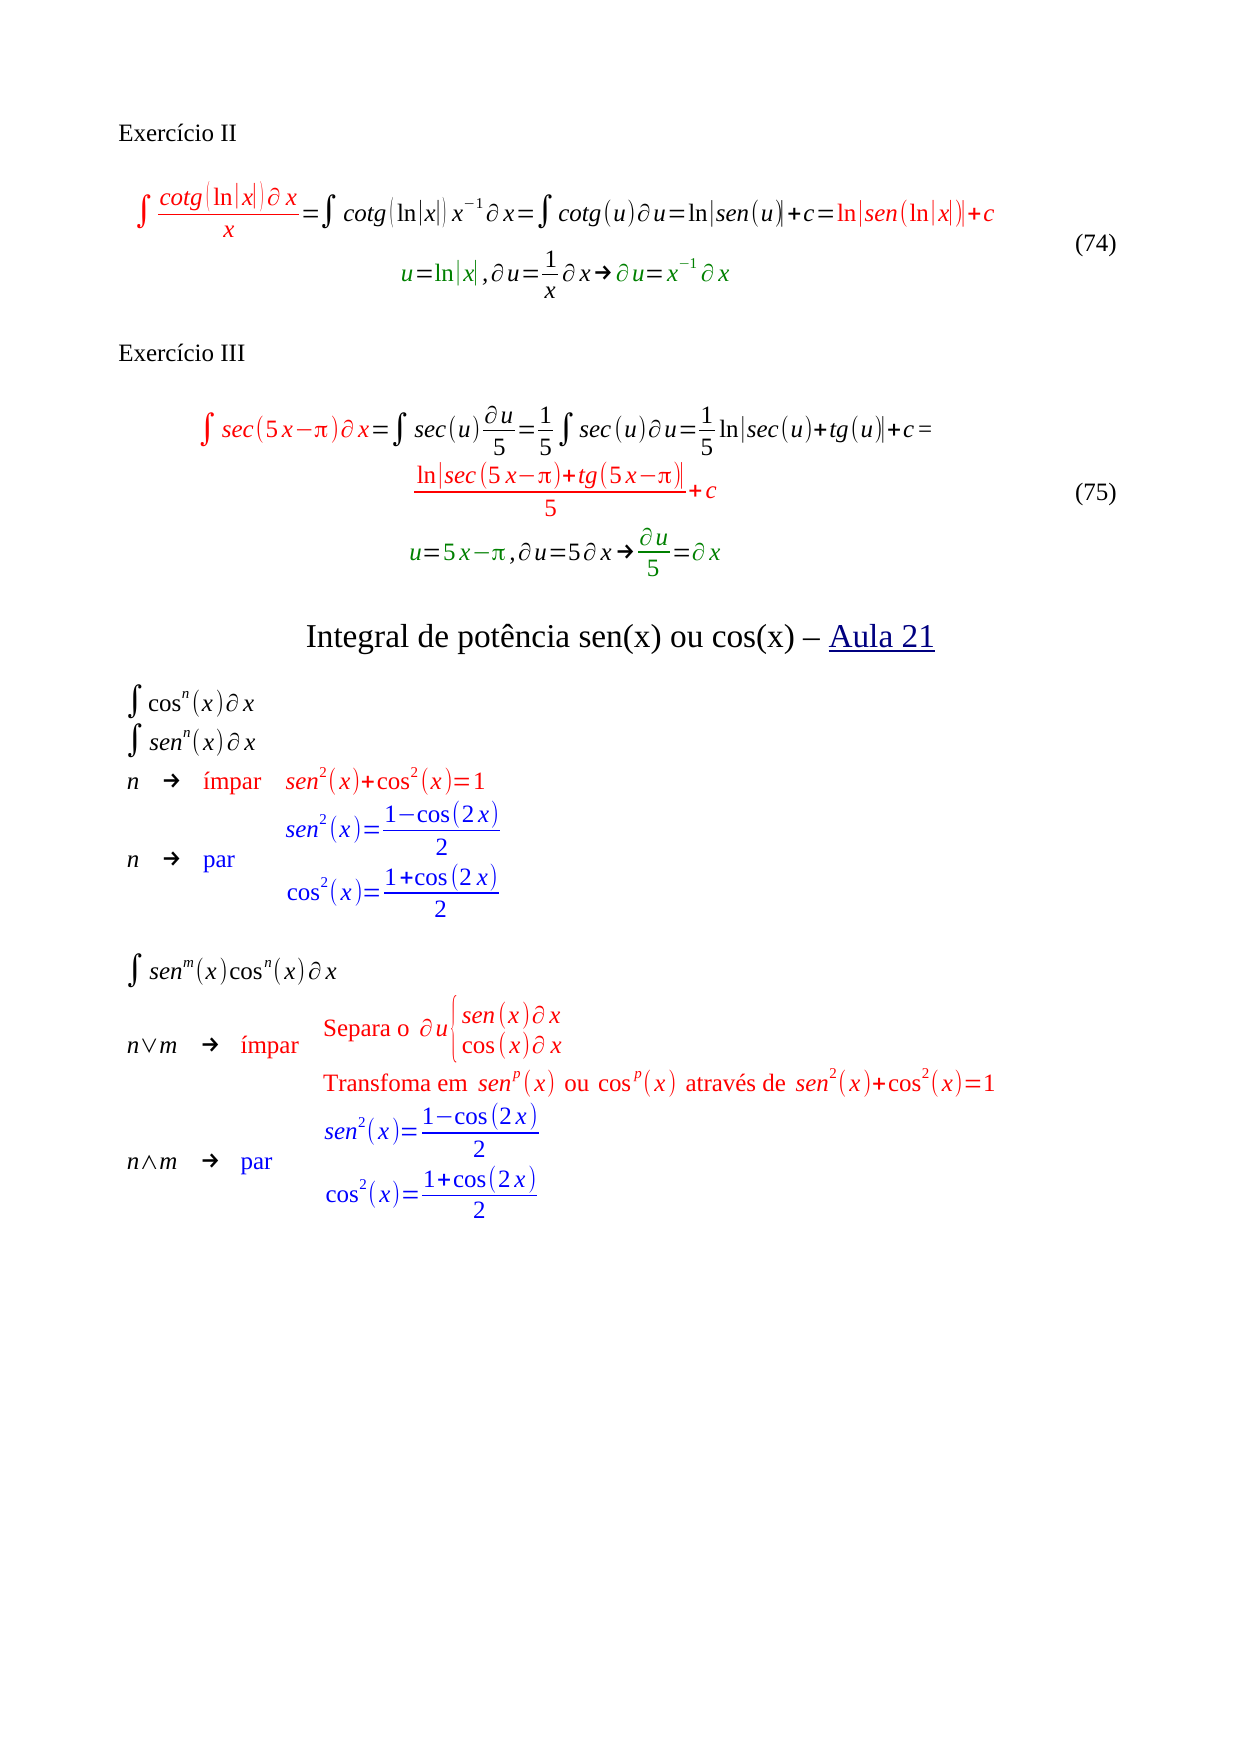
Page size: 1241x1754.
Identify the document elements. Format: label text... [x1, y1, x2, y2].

table_header (75) [1010, 396, 1122, 588]
table_header [118, 176, 1010, 309]
table_header [118, 396, 1010, 588]
text Exercício III [118, 338, 1122, 367]
text Integral de potência sen(x) ou cos(x) – Aula 21 [118, 617, 1122, 655]
text Exercício II [118, 118, 1122, 147]
table_header (74) [1010, 176, 1122, 309]
